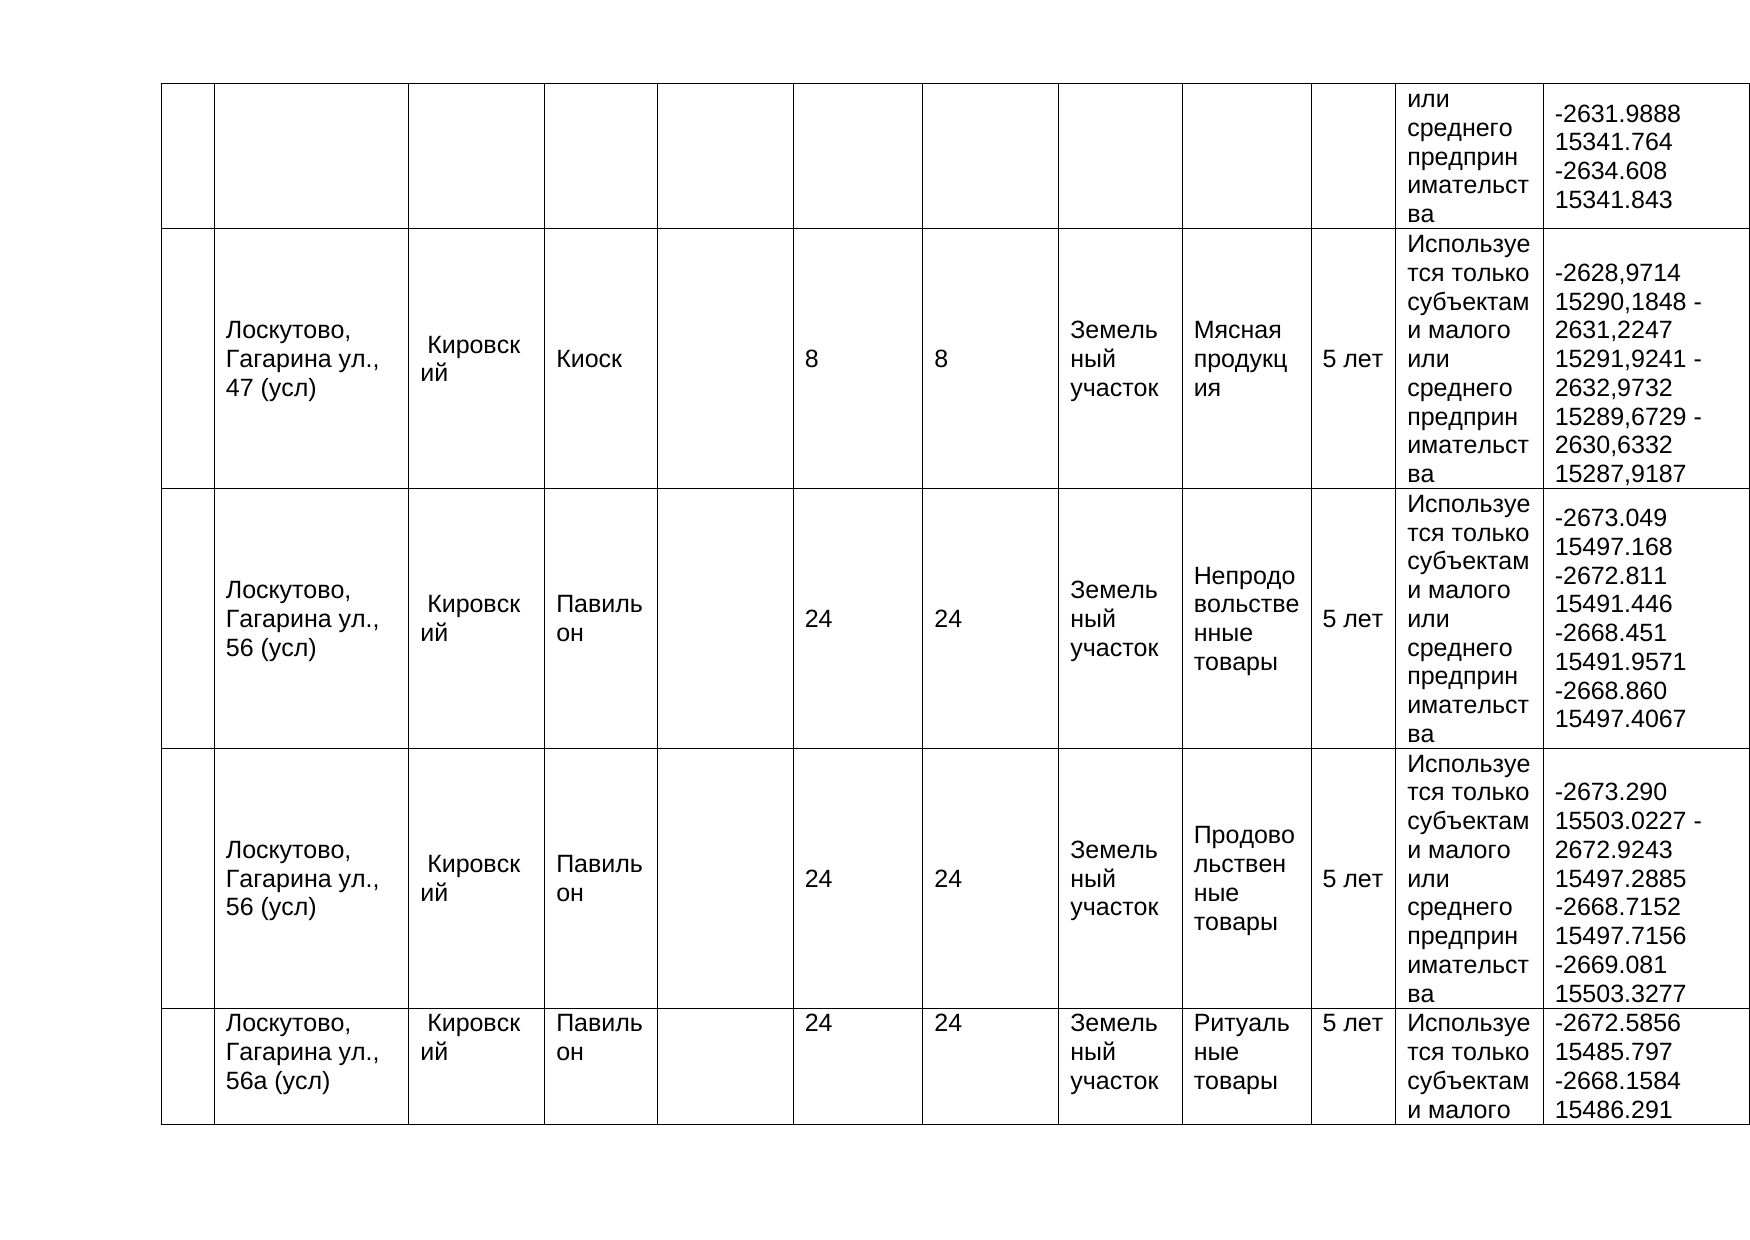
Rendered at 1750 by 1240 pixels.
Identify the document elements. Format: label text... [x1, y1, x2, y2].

table_cell Киоск [545, 229, 657, 488]
table_cell [1059, 84, 1182, 228]
table_cell Ритуальные товары [1183, 1009, 1311, 1123]
table_cell Кировский [409, 229, 544, 488]
table_cell [1312, 84, 1395, 228]
table_cell Лоскутово, Гагарина ул., 56а (усл) [215, 1009, 408, 1123]
table_cell [409, 84, 544, 228]
table_cell [162, 489, 214, 748]
table_cell -2673.049 15497.168 -2672.811 15491.446 -2668.451 15491.9571 -2668.860 15497.4067 [1544, 489, 1749, 748]
table_cell 8 [923, 229, 1058, 488]
table_cell [162, 749, 214, 1007]
table_cell 24 [923, 1009, 1058, 1123]
table_cell [658, 1009, 793, 1123]
table_cell 24 [794, 749, 922, 1007]
table_cell -2628,9714 15290,1848 -2631,2247 15291,9241 -2632,9732 15289,6729 -2630,6332 15287,9187 [1544, 229, 1749, 488]
table_cell 8 [794, 229, 922, 488]
table_cell Земельный участок [1059, 229, 1182, 488]
table_cell 5 лет [1312, 749, 1395, 1007]
table_cell [215, 84, 408, 228]
table_cell [162, 84, 214, 228]
table_cell Кировский [409, 489, 544, 748]
table_cell -2673.290 15503.0227 -2672.9243 15497.2885 -2668.7152 15497.7156 -2669.081 15503.3277 [1544, 749, 1749, 1007]
table_cell Кировский [409, 1009, 544, 1123]
table_cell Используется только субъектами малого или среднего предпринимательства [1396, 489, 1543, 748]
table_cell 5 лет [1312, 229, 1395, 488]
table_cell Мясная продукция [1183, 229, 1311, 488]
table_cell Используется только субъектами малого или среднего предпринимательства [1396, 749, 1543, 1007]
table_cell -2672.5856 15485.797 -2668.1584 15486.291 [1544, 1009, 1749, 1123]
table_cell Используется только субъектами малого или среднего предпринимательства [1396, 229, 1543, 488]
table_cell 24 [923, 749, 1058, 1007]
table_cell [923, 84, 1058, 228]
table_cell 24 [794, 489, 922, 748]
table_cell Используется только субъектами малого [1396, 1009, 1543, 1123]
table_cell [658, 489, 793, 748]
table_cell Лоскутово, Гагарина ул., 56 (усл) [215, 749, 408, 1007]
table_cell [658, 84, 793, 228]
table_cell 24 [794, 1009, 922, 1123]
table_cell 24 [923, 489, 1058, 748]
table_cell [658, 749, 793, 1007]
table_cell или среднего предпринимательства [1396, 84, 1543, 228]
table_cell Непродовольственные товары [1183, 489, 1311, 748]
table_cell [658, 229, 793, 488]
table_cell [162, 1009, 214, 1123]
table_cell Лоскутово, Гагарина ул., 47 (усл) [215, 229, 408, 488]
table_cell Павильон [545, 1009, 657, 1123]
table_cell 5 лет [1312, 489, 1395, 748]
table_cell [794, 84, 922, 228]
table_cell [162, 229, 214, 488]
table_cell -2631.9888 15341.764 -2634.608 15341.843 [1544, 84, 1749, 228]
table_cell Кировский [409, 749, 544, 1007]
table_cell Земельный участок [1059, 489, 1182, 748]
table_cell Продовольственные товары [1183, 749, 1311, 1007]
table_cell [1183, 84, 1311, 228]
table_cell Земельный участок [1059, 749, 1182, 1007]
table_cell 5 лет [1312, 1009, 1395, 1123]
table_cell Земельный участок [1059, 1009, 1182, 1123]
table_cell Павильон [545, 489, 657, 748]
table_cell Лоскутово, Гагарина ул., 56 (усл) [215, 489, 408, 748]
table_cell [545, 84, 657, 228]
table_cell Павильон [545, 749, 657, 1007]
